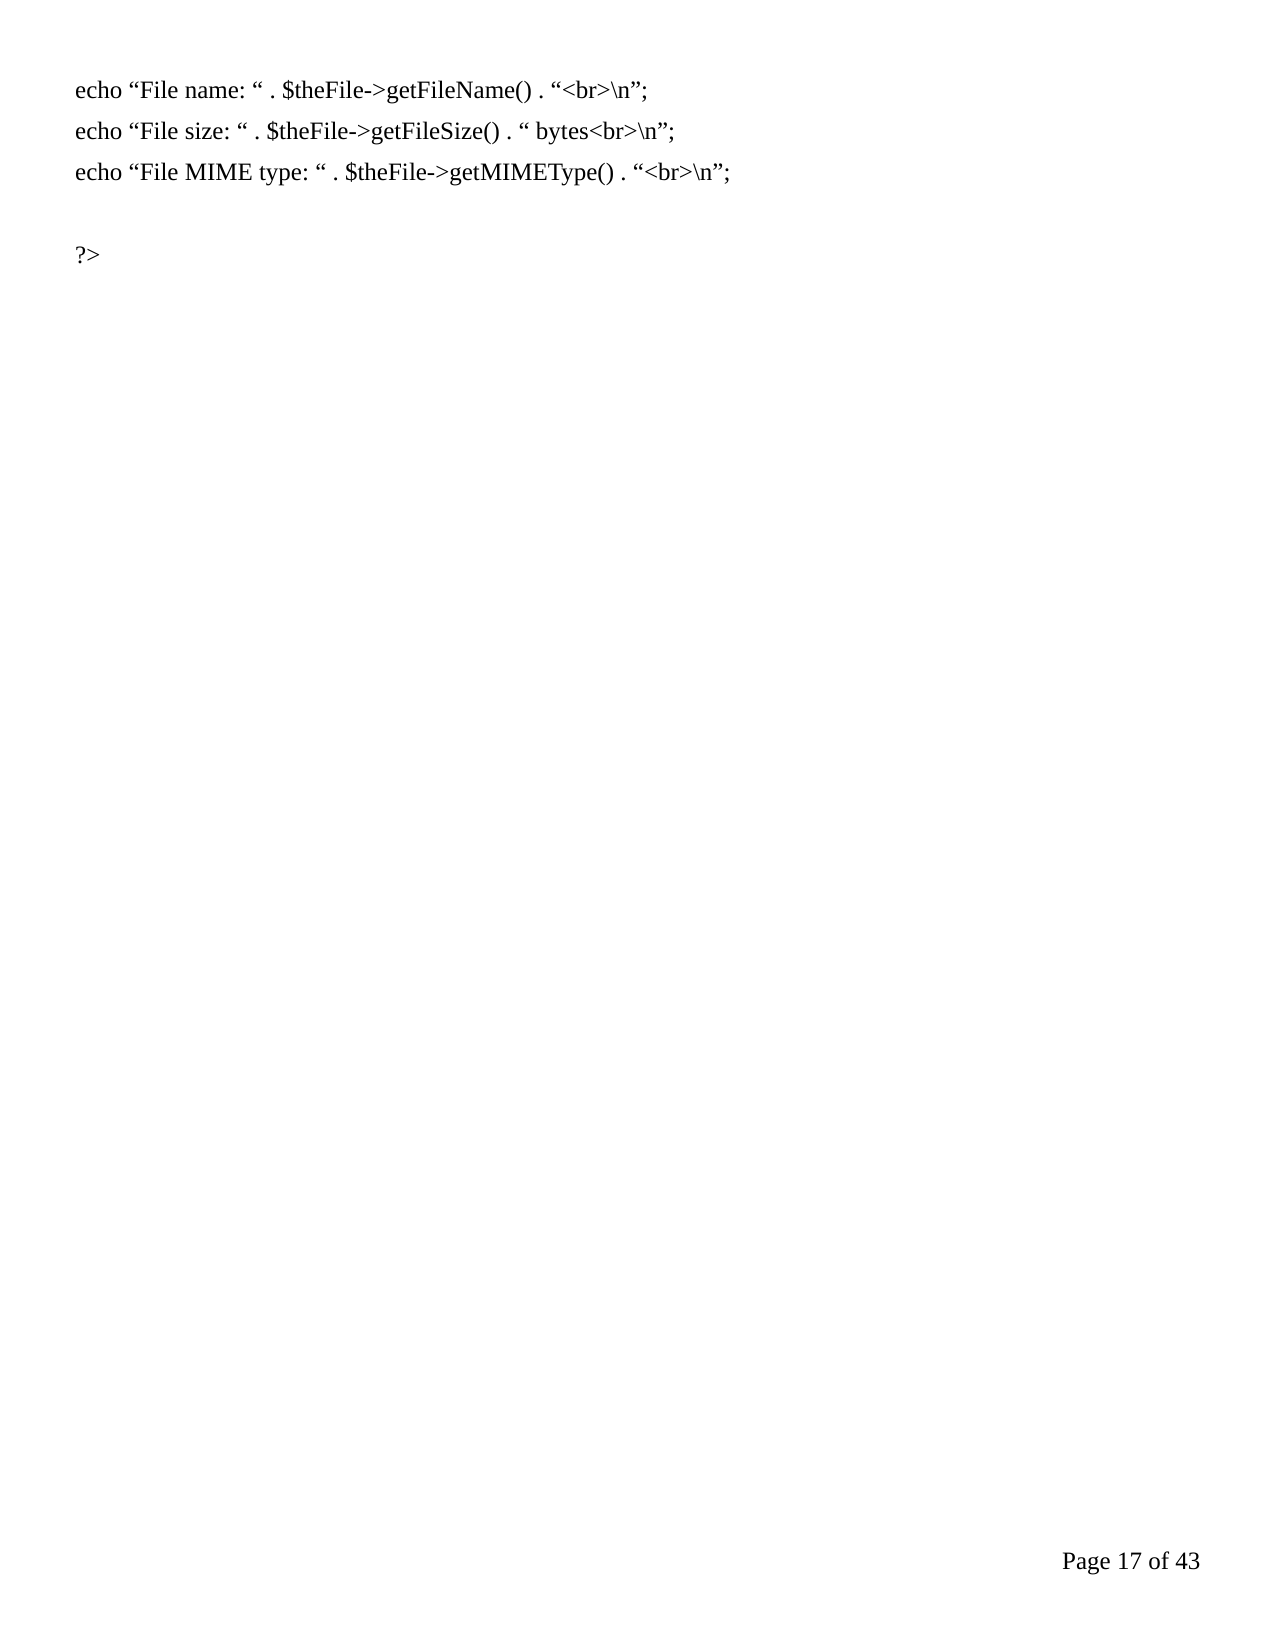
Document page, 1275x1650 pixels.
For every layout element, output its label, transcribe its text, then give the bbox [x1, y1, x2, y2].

text echo “File name: “ . $theFile->getFileName() . “<br>\n”; [75, 75, 1200, 104]
text ?> [75, 240, 1200, 269]
text echo “File MIME type: “ . $theFile->getMIMEType() . “<br>\n”; [75, 157, 1200, 186]
text echo “File size: “ . $theFile->getFileSize() . “ bytes<br>\n”; [75, 116, 1200, 145]
